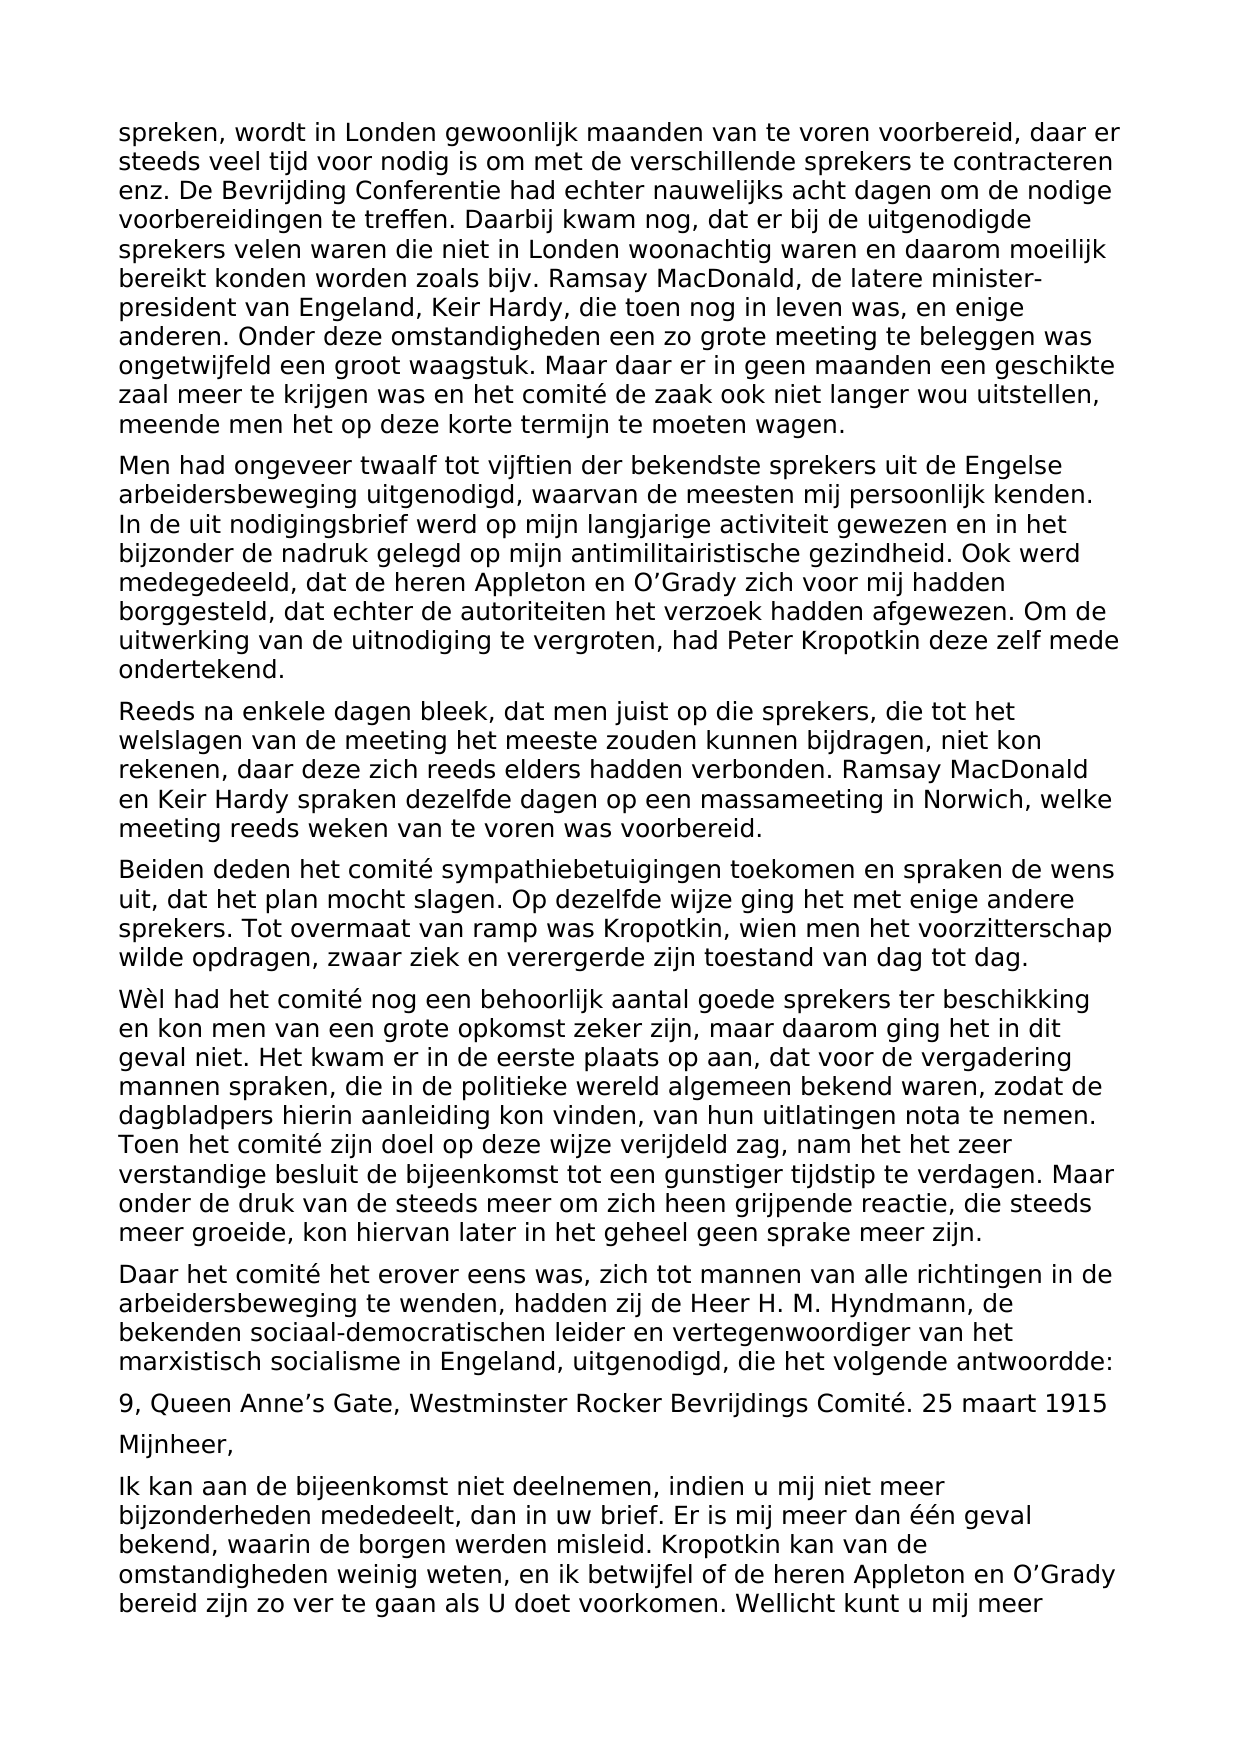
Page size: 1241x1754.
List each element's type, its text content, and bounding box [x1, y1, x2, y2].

text Daar het comité het erover eens was, zich tot mannen van alle richtingen in de arbeidersbeweging te wenden, hadden zij de Heer H. M. Hyndmann, de bekenden sociaal-democratischen leider en vertegenwoordiger van het marxistisch socialisme in Engeland, uitgenodigd, die het volgende antwoordde: [118, 1260, 1122, 1376]
text Mijnheer, [118, 1431, 1122, 1460]
text Wèl had het comité nog een behoorlijk aantal goede sprekers ter beschikking en kon men van een grote opkomst zeker zijn, maar daarom ging het in dit geval niet. Het kwam er in de eerste plaats op aan, dat voor de vergadering mannen spraken, die in de politieke wereld algemeen bekend waren, zodat de dagbladpers hierin aanleiding kon vinden, van hun uitlatingen nota te nemen. Toen het comité zijn doel op deze wijze verijdeld zag, nam het het zeer verstandige besluit de bijeenkomst tot een gunstiger tijdstip te verdagen. Maar onder de druk van de steeds meer om zich heen grijpende reactie, die steeds meer groeide, kon hiervan later in het geheel geen sprake meer zijn. [118, 985, 1122, 1247]
text 9, Queen Anne’s Gate, Westminster Rocker Bevrijdings Comité. 25 maart 1915 [118, 1389, 1122, 1418]
text Men had ongeveer twaalf tot vijftien der bekendste sprekers uit de Engelse arbeidersbeweging uitgenodigd, waarvan de meesten mij persoonlijk kenden. In de uit nodigingsbrief werd op mijn langjarige activiteit gewezen en in het bijzonder de nadruk gelegd op mijn antimilitairistische gezindheid. Ook werd medegedeeld, dat de heren Appleton en O’Grady zich voor mij hadden borggesteld, dat echter de autoriteiten het verzoek hadden afgewezen. Om de uitwerking van de uitnodiging te vergroten, had Peter Kropotkin deze zelf mede ondertekend. [118, 451, 1122, 685]
text Ik kan aan de bijeenkomst niet deelnemen, indien u mij niet meer bijzonderheden mededeelt, dan in uw brief. Er is mij meer dan één geval bekend, waarin de borgen werden misleid. Kropotkin kan van de omstandigheden weinig weten, en ik betwijfel of de heren Appleton en O’Grady bereid zijn zo ver te gaan als U doet voorkomen. Wellicht kunt u mij meer [118, 1472, 1122, 1618]
text Reeds na enkele dagen bleek, dat men juist op die sprekers, die tot het welslagen van de meeting het meeste zouden kunnen bijdragen, niet kon rekenen, daar deze zich reeds elders hadden verbonden. Ramsay MacDonald en Keir Hardy spraken dezelfde dagen op een massameeting in Norwich, welke meeting reeds weken van te voren was voorbereid. [118, 697, 1122, 843]
text Beiden deden het comité sympathiebetuigingen toekomen en spraken de wens uit, dat het plan mocht slagen. Op dezelfde wijze ging het met enige andere sprekers. Tot overmaat van ramp was Kropotkin, wien men het voorzitterschap wilde opdragen, zwaar ziek en verergerde zijn toestand van dag tot dag. [118, 856, 1122, 972]
text spreken, wordt in Londen gewoonlijk maanden van te voren voorbereid, daar er steeds veel tijd voor nodig is om met de verschillende sprekers te contracteren enz. De Bevrijding Conferentie had echter nauwelijks acht dagen om de nodige voorbereidingen te treffen. Daarbij kwam nog, dat er bij de uitgenodigde sprekers velen waren die niet in Londen woonachtig waren en daarom moeilijk bereikt konden worden zoals bijv. Ramsay MacDonald, de latere minister-president van Engeland, Keir Hardy, die toen nog in leven was, en enige anderen. Onder deze omstandigheden een zo grote meeting te beleggen was ongetwijfeld een groot waagstuk. Maar daar er in geen maanden een geschikte zaal meer te krijgen was en het comité de zaak ook niet langer wou uitstellen, meende men het op deze korte termijn te moeten wagen. [118, 118, 1122, 439]
